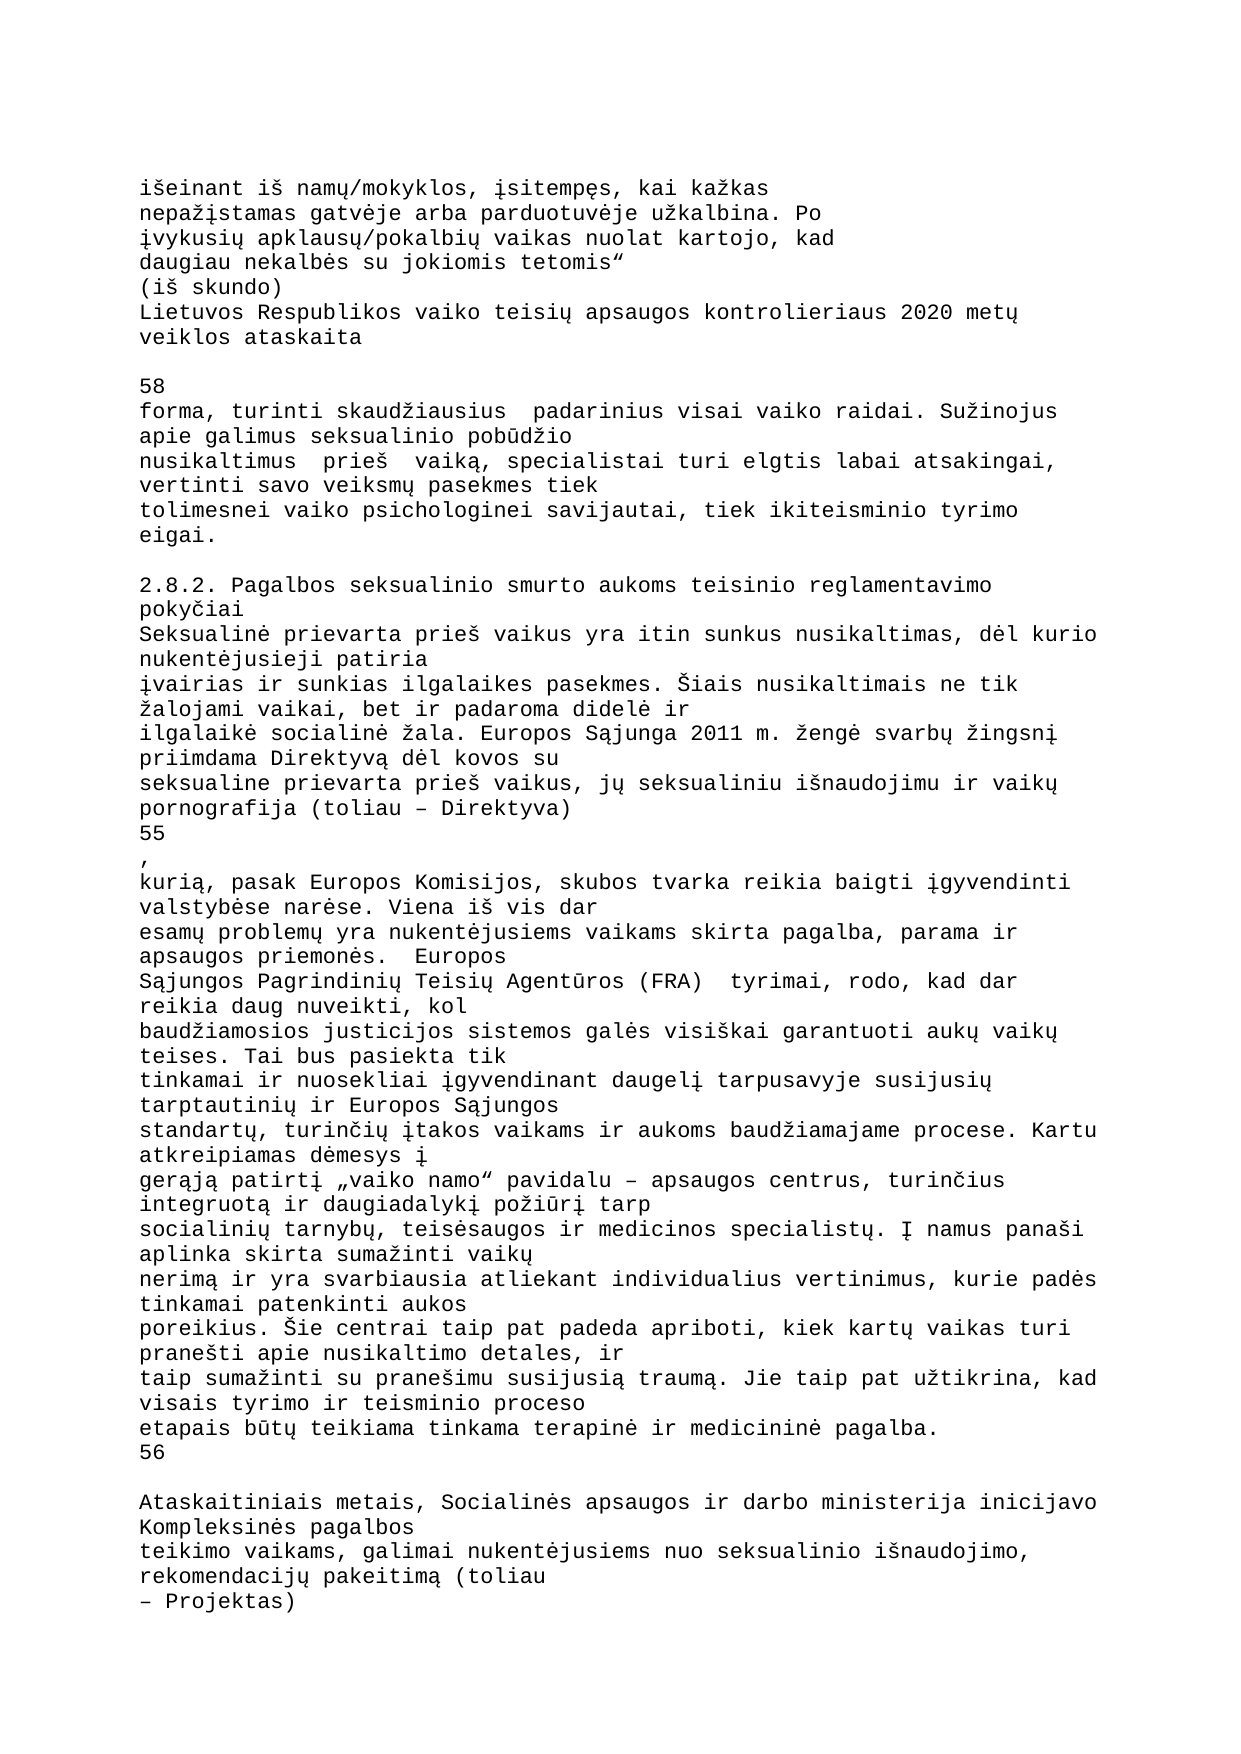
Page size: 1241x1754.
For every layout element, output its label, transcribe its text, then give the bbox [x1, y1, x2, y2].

text – Projektas) [139, 1590, 1101, 1615]
text forma, turinti skaudžiausius padarinius visai vaiko raidai. Sužinojus apie galimus seksualinio pobūdžio [139, 400, 1101, 450]
text Ataskaitiniais metais, Socialinės apsaugos ir darbo ministerija inicijavo Kompleksinės pagalbos [139, 1491, 1101, 1541]
text nusikaltimus prieš vaiką, specialistai turi elgtis labai atsakingai, vertinti savo veiksmų pasekmes tiek [139, 450, 1101, 499]
text 58 [139, 376, 1101, 400]
text kurią, pasak Europos Komisijos, skubos tvarka reikia baigti įgyvendinti valstybėse narėse. Viena iš vis dar [139, 871, 1101, 921]
text tinkamai ir nuosekliai įgyvendinant daugelį tarpusavyje susijusių tarptautinių ir Europos Sąjungos [139, 1070, 1101, 1119]
text socialinių tarnybų, teisėsaugos ir medicinos specialistų. Į namus panaši aplinka skirta sumažinti vaikų [139, 1218, 1101, 1268]
text ilgalaikė socialinė žala. Europos Sąjunga 2011 m. žengė svarbų žingsnį priimdama Direktyvą dėl kovos su [139, 723, 1101, 772]
text , [139, 847, 1101, 871]
text 55 [139, 822, 1101, 847]
text (iš skundo) [139, 276, 1101, 301]
text tolimesnei vaiko psichologinei savijautai, tiek ikiteisminio tyrimo eigai. [139, 499, 1101, 549]
text teikimo vaikams, galimai nukentėjusiems nuo seksualinio išnaudojimo, rekomendacijų pakeitimą (toliau [139, 1541, 1101, 1590]
text esamų problemų yra nukentėjusiems vaikams skirta pagalba, parama ir apsaugos priemonės. Europos [139, 921, 1101, 971]
text etapais būtų teikiama tinkama terapinė ir medicininė pagalba. [139, 1417, 1101, 1442]
text Seksualinė prievarta prieš vaikus yra itin sunkus nusikaltimas, dėl kurio nukentėjusieji patiria [139, 623, 1101, 673]
text 56 [139, 1442, 1101, 1466]
text daugiau nekalbės su jokiomis tetomis“ [139, 252, 1101, 276]
text poreikius. Šie centrai taip pat padeda apriboti, kiek kartų vaikas turi pranešti apie nusikaltimo detales, ir [139, 1318, 1101, 1367]
text baudžiamosios justicijos sistemos galės visiškai garantuoti aukų vaikų teises. Tai bus pasiekta tik [139, 1020, 1101, 1070]
text Sąjungos Pagrindinių Teisių Agentūros (FRA) tyrimai, rodo, kad dar reikia daug nuveikti, kol [139, 971, 1101, 1020]
text nepažįstamas gatvėje arba parduotuvėje užkalbina. Po [139, 202, 1101, 227]
text išeinant iš namų/mokyklos, įsitempęs, kai kažkas [139, 177, 1101, 202]
text seksualine prievarta prieš vaikus, jų seksualiniu išnaudojimu ir vaikų pornografija (toliau – Direktyva) [139, 772, 1101, 822]
text Lietuvos Respublikos vaiko teisių apsaugos kontrolieriaus 2020 metų veiklos ataskaita [139, 301, 1101, 351]
text įvykusių apklausų/pokalbių vaikas nuolat kartojo, kad [139, 227, 1101, 252]
text gerąją patirtį „vaiko namo“ pavidalu – apsaugos centrus, turinčius integruotą ir daugiadalykį požiūrį tarp [139, 1169, 1101, 1218]
text nerimą ir yra svarbiausia atliekant individualius vertinimus, kurie padės tinkamai patenkinti aukos [139, 1268, 1101, 1318]
text standartų, turinčių įtakos vaikams ir aukoms baudžiamajame procese. Kartu atkreipiamas dėmesys į [139, 1119, 1101, 1169]
text taip sumažinti su pranešimu susijusią traumą. Jie taip pat užtikrina, kad visais tyrimo ir teisminio proceso [139, 1367, 1101, 1417]
text 2.8.2. Pagalbos seksualinio smurto aukoms teisinio reglamentavimo pokyčiai [139, 574, 1101, 623]
text įvairias ir sunkias ilgalaikes pasekmes. Šiais nusikaltimais ne tik žalojami vaikai, bet ir padaroma didelė ir [139, 673, 1101, 723]
